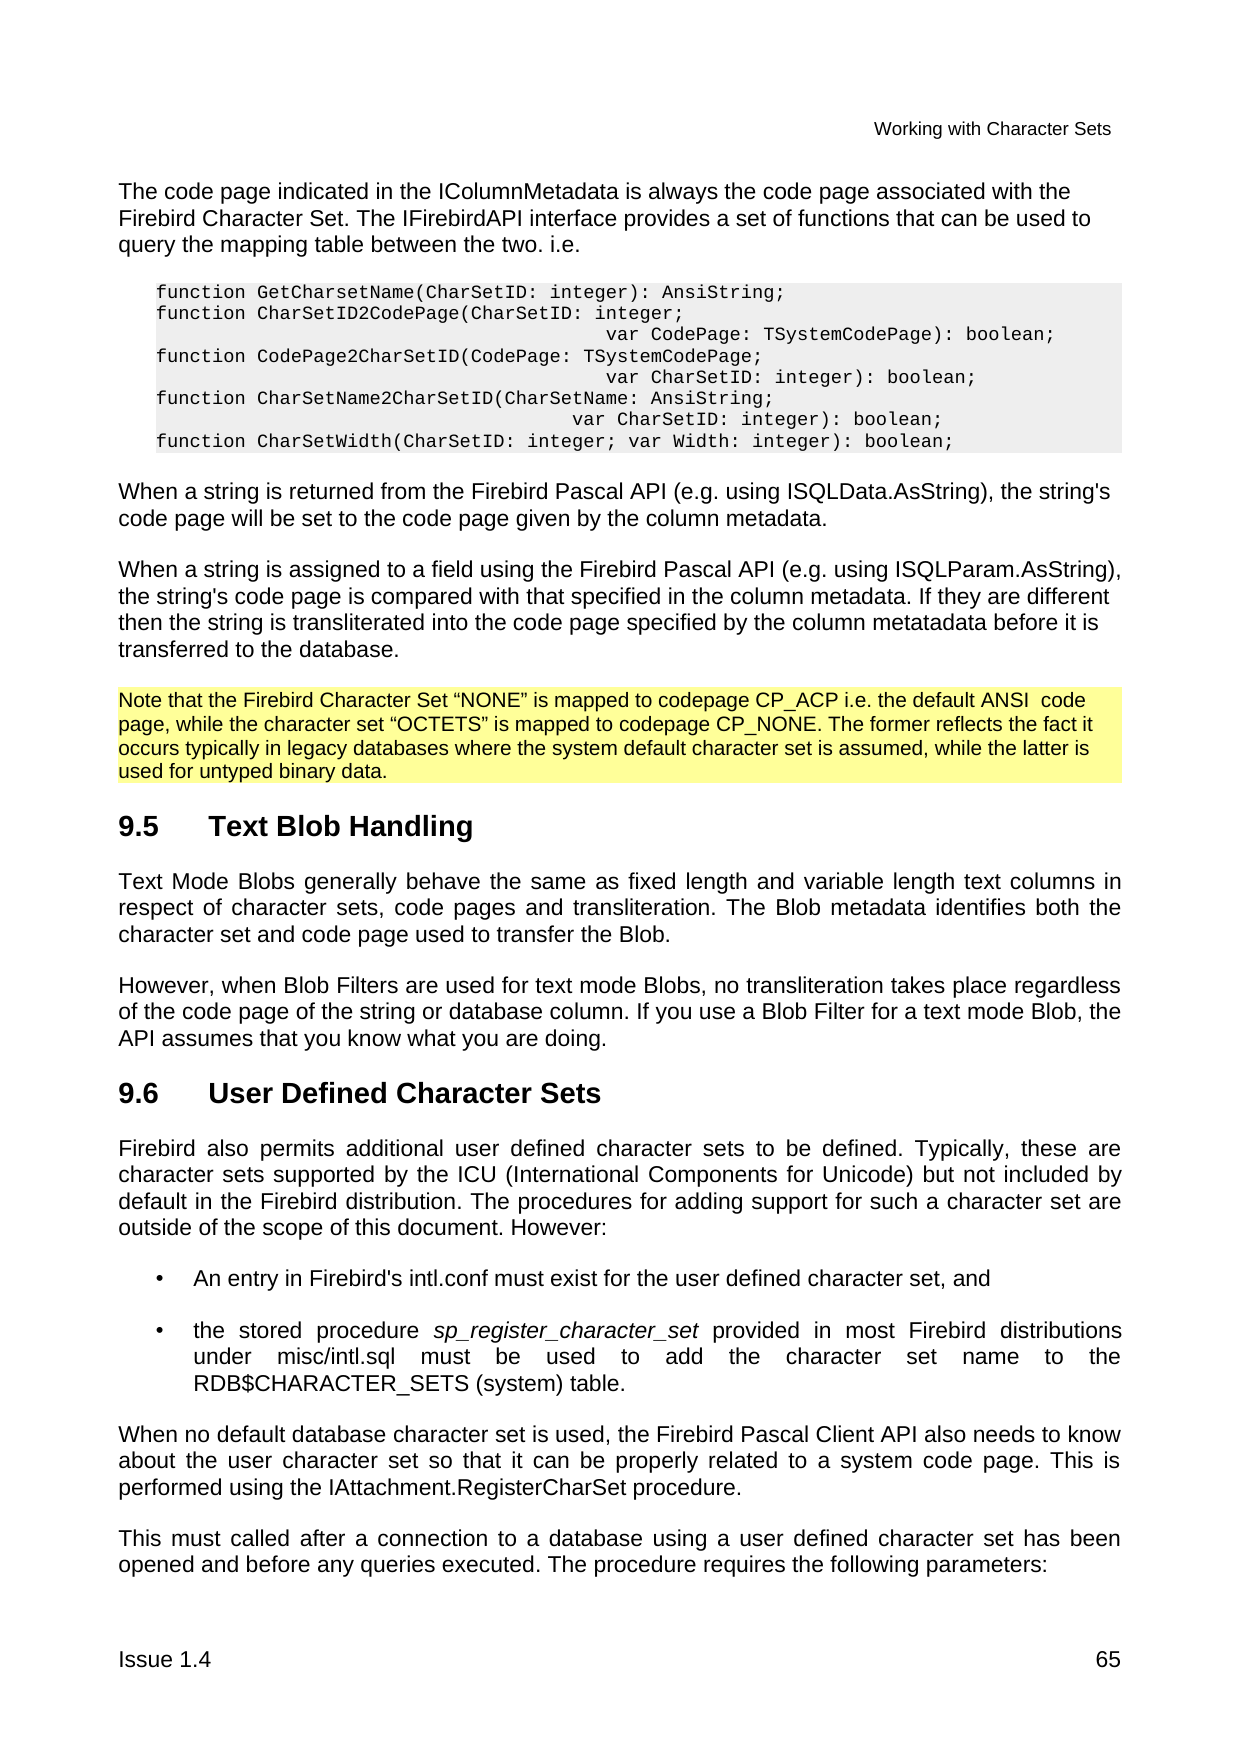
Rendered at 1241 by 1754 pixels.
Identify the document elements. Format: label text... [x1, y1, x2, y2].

subtitle Text Blob Handling [118, 809, 1122, 842]
text When no default database character set is used, the Firebird Pascal Client API also needs to know about the user character set so that it can be properly related to a system code page. This is performed using the IAttachment.RegisterCharSet procedure. [118, 1421, 1122, 1500]
text When a string is assigned to a field using the Firebird Pascal API (e.g. using ISQLParam.AsString), the string's code page is compared with that specified in the column metadata. If they are different then the string is transliterated into the code page specified by the column metatadata before it is transferred to the database. [118, 556, 1122, 662]
text function CharSetName2CharSetID(CharSetName: AnsiString; [156, 389, 1122, 410]
text Text Mode Blobs generally behave the same as fixed length and variable length text columns in respect of character sets, code pages and transliteration. The Blob metadata identifies both the character set and code page used to transfer the Blob. [118, 868, 1122, 947]
text var CharSetID: integer): boolean; [156, 368, 1122, 389]
list An entry in Firebird's intl.conf must exist for the user defined character set, and [156, 1265, 1122, 1292]
text Note that the Firebird Character Set “NONE” is mapped to codepage CP_ACP i.e. the default ANSI code page, while the character set “OCTETS” is mapped to codepage CP_NONE. The former reflects the fact it occurs typically in legacy databases where the system default character set is assumed, while the latter is used for untyped binary data. [118, 687, 1122, 783]
text The code page indicated in the IColumnMetadata is always the code page associated with the Firebird Character Set. The IFirebirdAPI interface provides a set of functions that can be used to query the mapping table between the two. i.e. [118, 178, 1122, 257]
text function GetCharsetName(CharSetID: integer): AnsiString; [156, 283, 1122, 304]
text When a string is returned from the Firebird Pascal API (e.g. using ISQLData.AsString), the string's code page will be set to the code page given by the column metadata. [118, 478, 1122, 531]
text This must called after a connection to a database using a user defined character set has been opened and before any queries executed. The procedure requires the following parameters: [118, 1525, 1122, 1578]
text var CodePage: TSystemCodePage): boolean; [156, 325, 1122, 346]
text function CharSetID2CodePage(CharSetID: integer; [156, 304, 1122, 325]
text function CodePage2CharSetID(CodePage: TSystemCodePage; [156, 346, 1122, 368]
text Firebird also permits additional user defined character sets to be defined. Typically, these are character sets supported by the ICU (International Components for Unicode) but not included by default in the Firebird distribution. The procedures for adding support for such a character set are outside of the scope of this document. However: [118, 1135, 1122, 1240]
text function CharSetWidth(CharSetID: integer; var Width: integer): boolean; [156, 431, 1122, 453]
text var CharSetID: integer): boolean; [156, 410, 1122, 431]
text However, when Blob Filters are used for text mode Blobs, no transliteration takes place regardless of the code page of the string or database column. If you use a Blob Filter for a text mode Blob, the API assumes that you know what you are doing. [118, 972, 1122, 1051]
list the stored procedure sp_register_character_set provided in most Firebird distributions under misc/intl.sql must be used to add the character set name to the RDB$CHARACTER_SETS (system) table. [156, 1317, 1122, 1396]
subtitle User Defined Character Sets [118, 1076, 1122, 1109]
